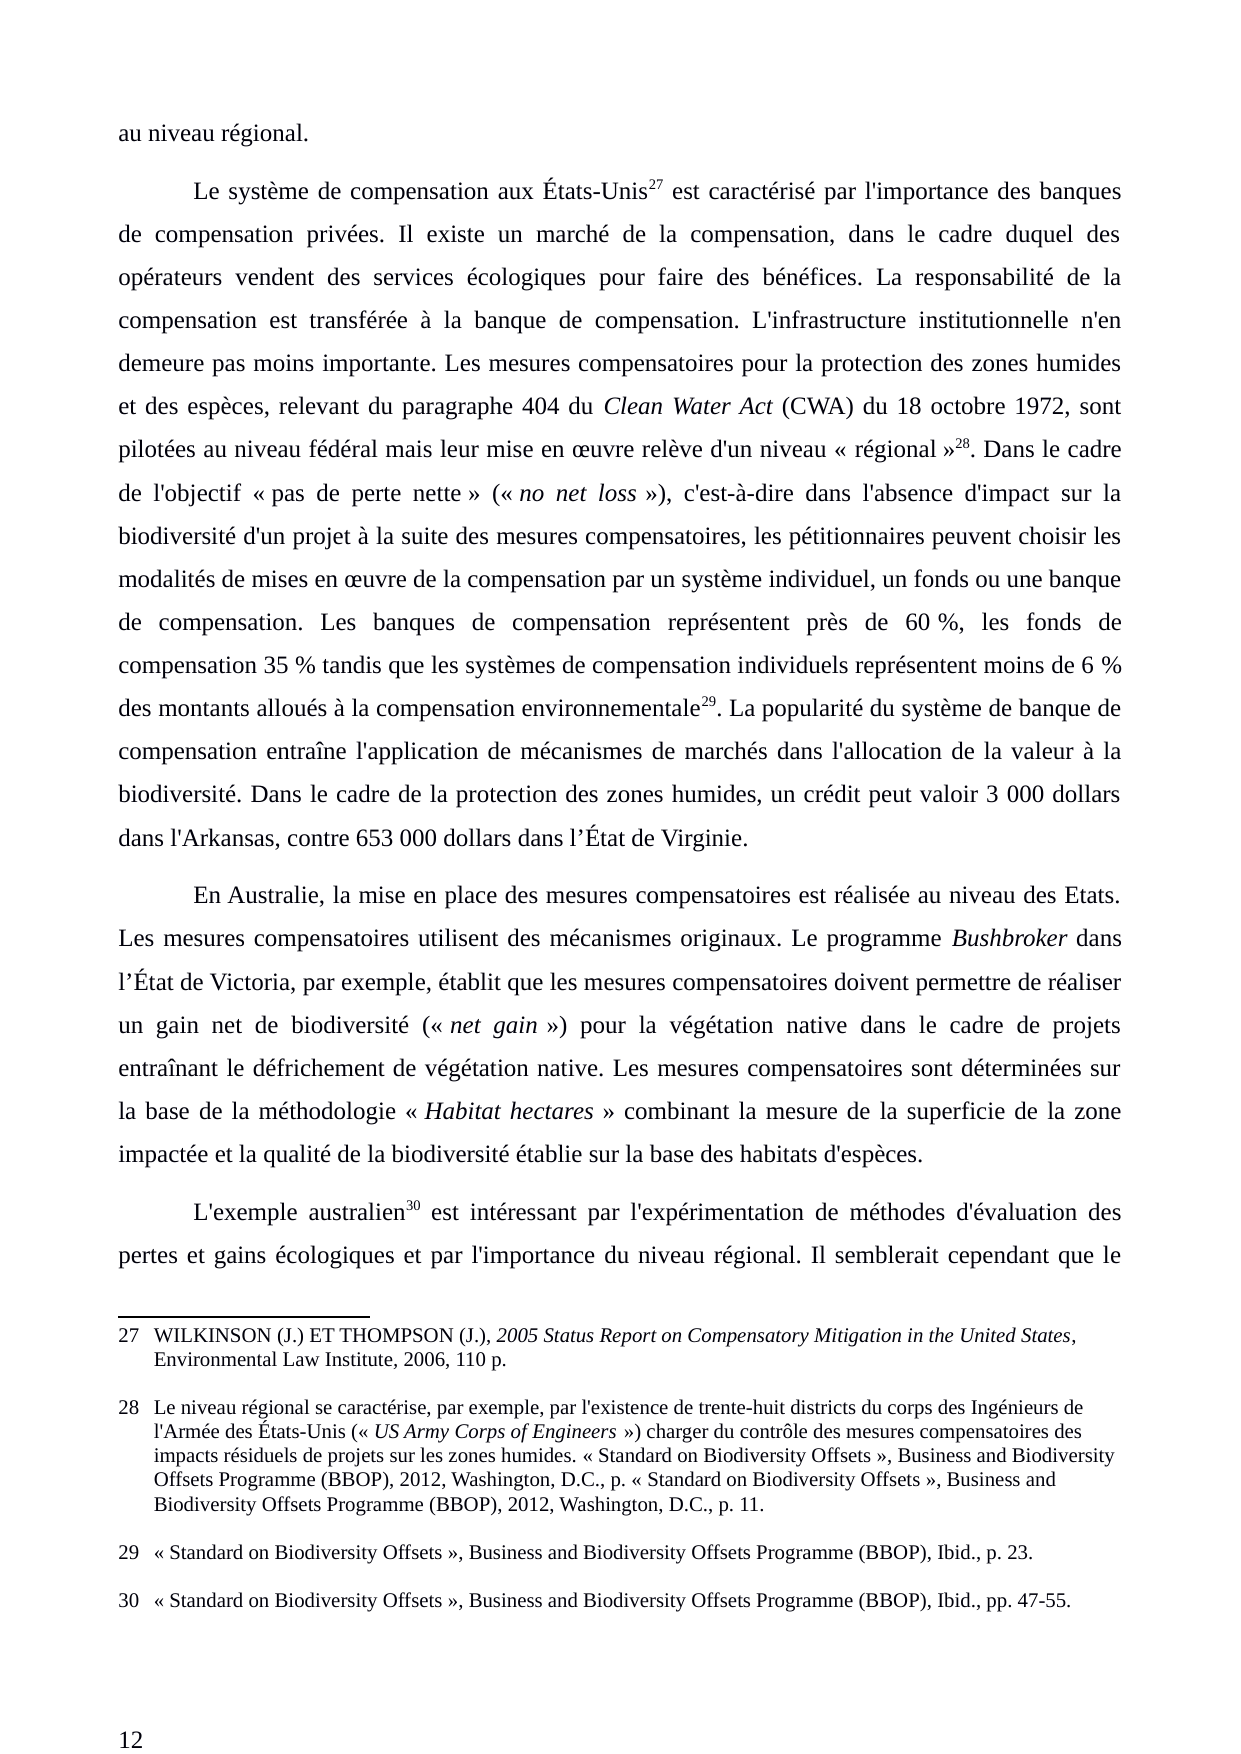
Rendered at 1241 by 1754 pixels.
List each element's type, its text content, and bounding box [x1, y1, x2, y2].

text En Australie, la mise en place des mesures compensatoires est réalisée au niveau des Etats. Les mesures compensatoires utilisent des mécanismes originaux. Le programme Bushbroker dans l’État de Victoria, par exemple, établit que les mesures compensatoires doivent permettre de réaliser un gain net de biodiversité (« net gain ») pour la végétation native dans le cadre de projets entraînant le défrichement de végétation native. Les mesures compensatoires sont déterminées sur la base de la méthodologie « Habitat hectares » combinant la mesure de la superficie de la zone impactée et la qualité de la biodiversité établie sur la base des habitats d'espèces. [118, 880, 1122, 1168]
text au niveau régional. [118, 118, 1122, 147]
text Le système de compensation aux États-Unis est caractérisé par l'importance des banques de compensation privées. Il existe un marché de la compensation, dans le cadre duquel des opérateurs vendent des services écologiques pour faire des bénéfices. La responsabilité de la compensation est transférée à la banque de compensation. L'infrastructure institutionnelle n'en demeure pas moins importante. Les mesures compensatoires pour la protection des zones humides et des espèces, relevant du paragraphe 404 du Clean Water Act (CWA) du 18 octobre 1972, sont pilotées au niveau fédéral mais leur mise en œuvre relève d'un niveau « régional ». Dans le cadre de l'objectif « pas de perte nette » (« no net loss »), c'est-à-dire dans l'absence d'impact sur la biodiversité d'un projet à la suite des mesures compensatoires, les pétitionnaires peuvent choisir les modalités de mises en œuvre de la compensation par un système individuel, un fonds ou une banque de compensation. Les banques de compensation représentent près de 60 %, les fonds de compensation 35 % tandis que les systèmes de compensation individuels représentent moins de 6 % des montants alloués à la compensation environnementale. La popularité du système de banque de compensation entraîne l'application de mécanismes de marchés dans l'allocation de la valeur à la biodiversité. Dans le cadre de la protection des zones humides, un crédit peut valoir 3 000 dollars dans l'Arkansas, contre 653 000 dollars dans l’État de Virginie. [118, 176, 1122, 851]
text Le niveau régional se caractérise, par exemple, par l'existence de trente-huit districts du corps des Ingénieurs de l'Armée des États-Unis (« US Army Corps of Engineers ») charger du contrôle des mesures compensatoires des impacts résiduels de projets sur les zones humides. « Standard on Biodiversity Offsets », Business and Biodiversity Offsets Programme (BBOP), 2012, Washington, D.C., p. « Standard on Biodiversity Offsets », Business and Biodiversity Offsets Programme (BBOP), 2012, Washington, D.C., p. 11. [118, 1395, 1122, 1516]
text « Standard on Biodiversity Offsets », Business and Biodiversity Offsets Programme (BBOP), Ibid., p. 23. [118, 1539, 1122, 1564]
text WILKINSON (J.) ET THOMPSON (J.), 2005 Status Report on Compensatory Mitigation in the United States, Environmental Law Institute, 2006, 110 p. [118, 1323, 1122, 1371]
text « Standard on Biodiversity Offsets », Business and Biodiversity Offsets Programme (BBOP), Ibid., pp. 47-55. [118, 1588, 1122, 1612]
text L'exemple australien est intéressant par l'expérimentation de méthodes d'évaluation des pertes et gains écologiques et par l'importance du niveau régional. Il semblerait cependant que le [118, 1197, 1122, 1269]
